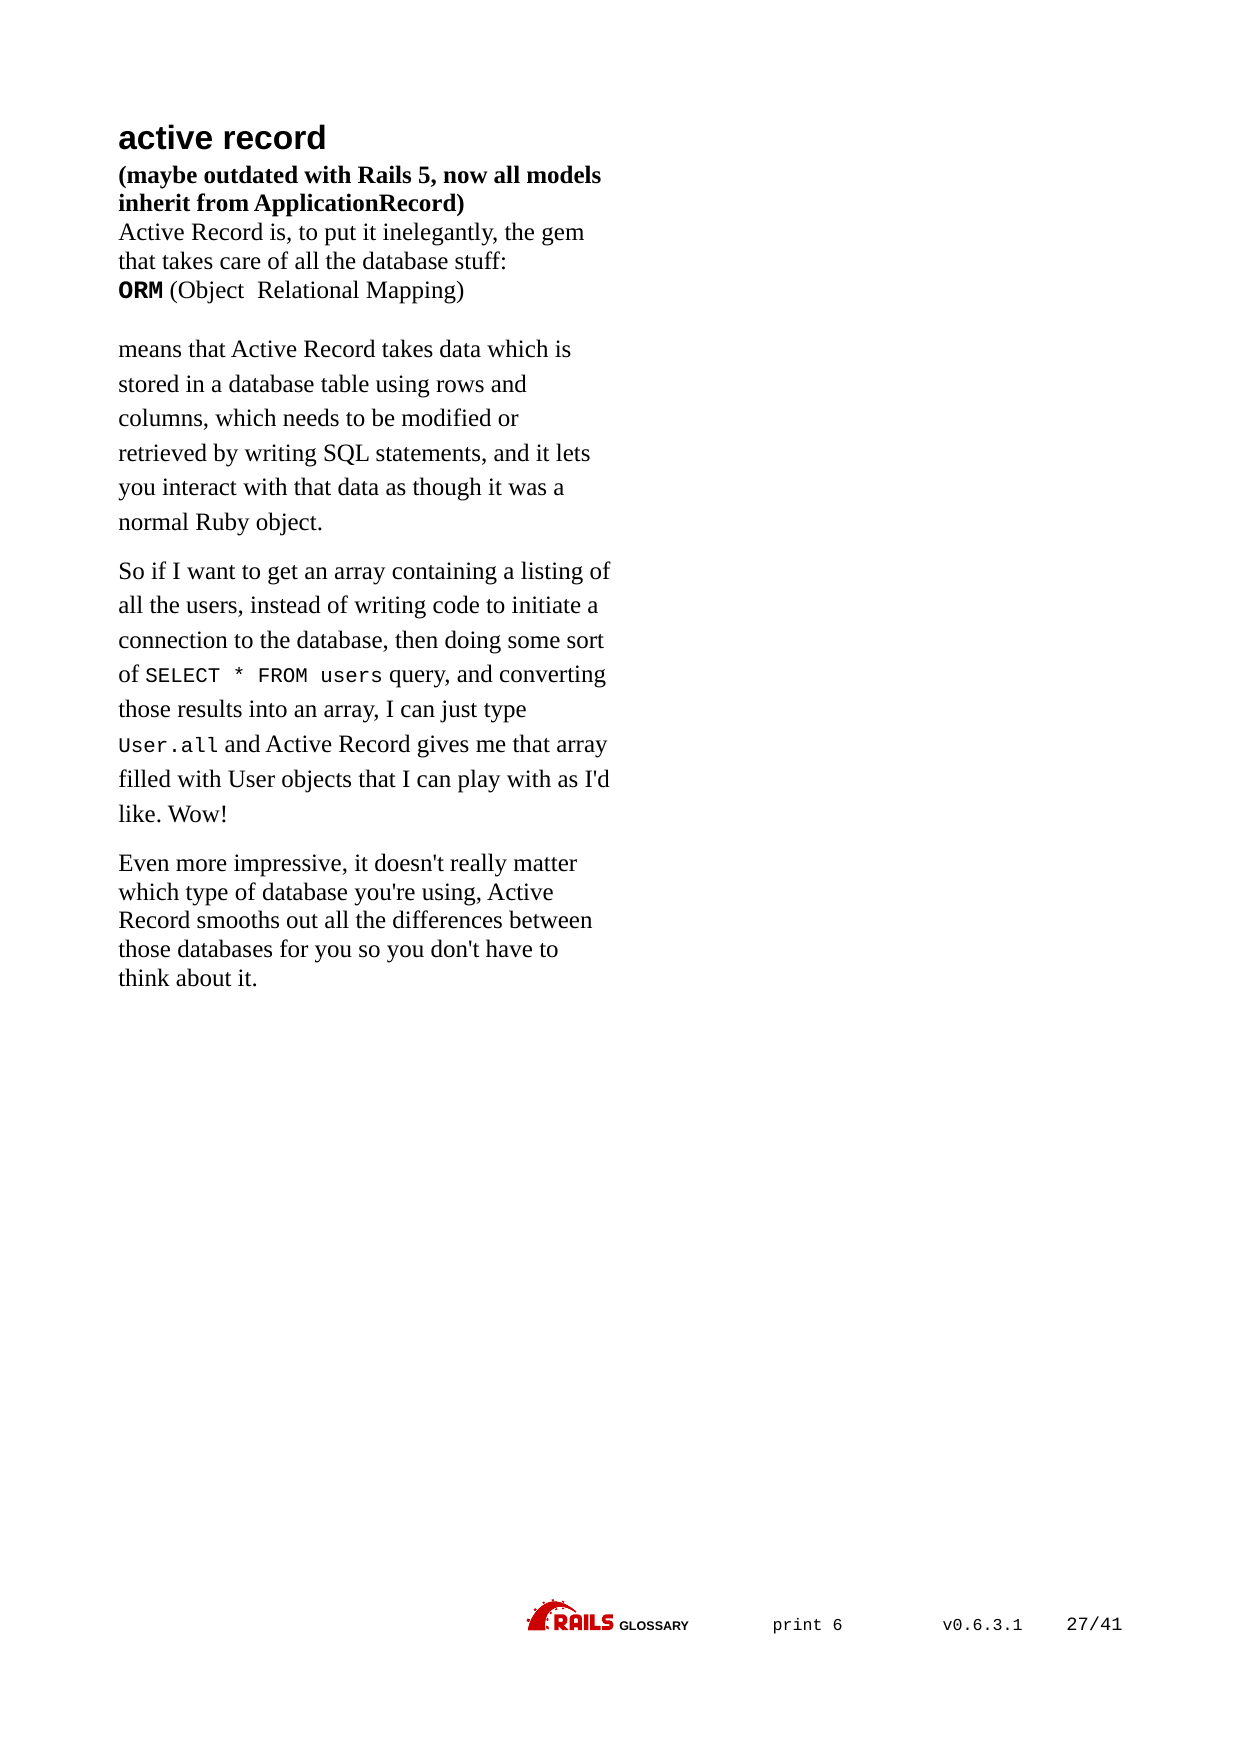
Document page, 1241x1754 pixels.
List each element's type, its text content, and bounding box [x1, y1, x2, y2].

text So if I want to get an array containing a listing of all the users, instead of writing code to initiate a connection to the database, then doing some sort of SELECT * FROM users query, and converting those results into an array, I can just type User.all and Active Record gives me that array filled with User objects that I can play with as I'd like. Wow! [118, 556, 611, 827]
text Even more impressive, it doesn't really matter which type of database you're using, Active Record smooths out all the differences between those databases for you so you don't have to think about it. [118, 848, 611, 992]
text Active Record is, to put it inelegantly, the gem that takes care of all the database stuff: [118, 217, 611, 275]
text ORM (Object Relational Mapping) [118, 275, 611, 306]
text means that Active Record takes data which is stored in a database table using rows and columns, which needs to be modified or retrieved by writing SQL statements, and it lets you interact with that data as though it was a normal Ruby object. [118, 334, 611, 535]
subtitle active record [118, 118, 611, 157]
text (maybe outdated with Rails 5, now all models inherit from ApplicationRecord) [118, 160, 611, 217]
